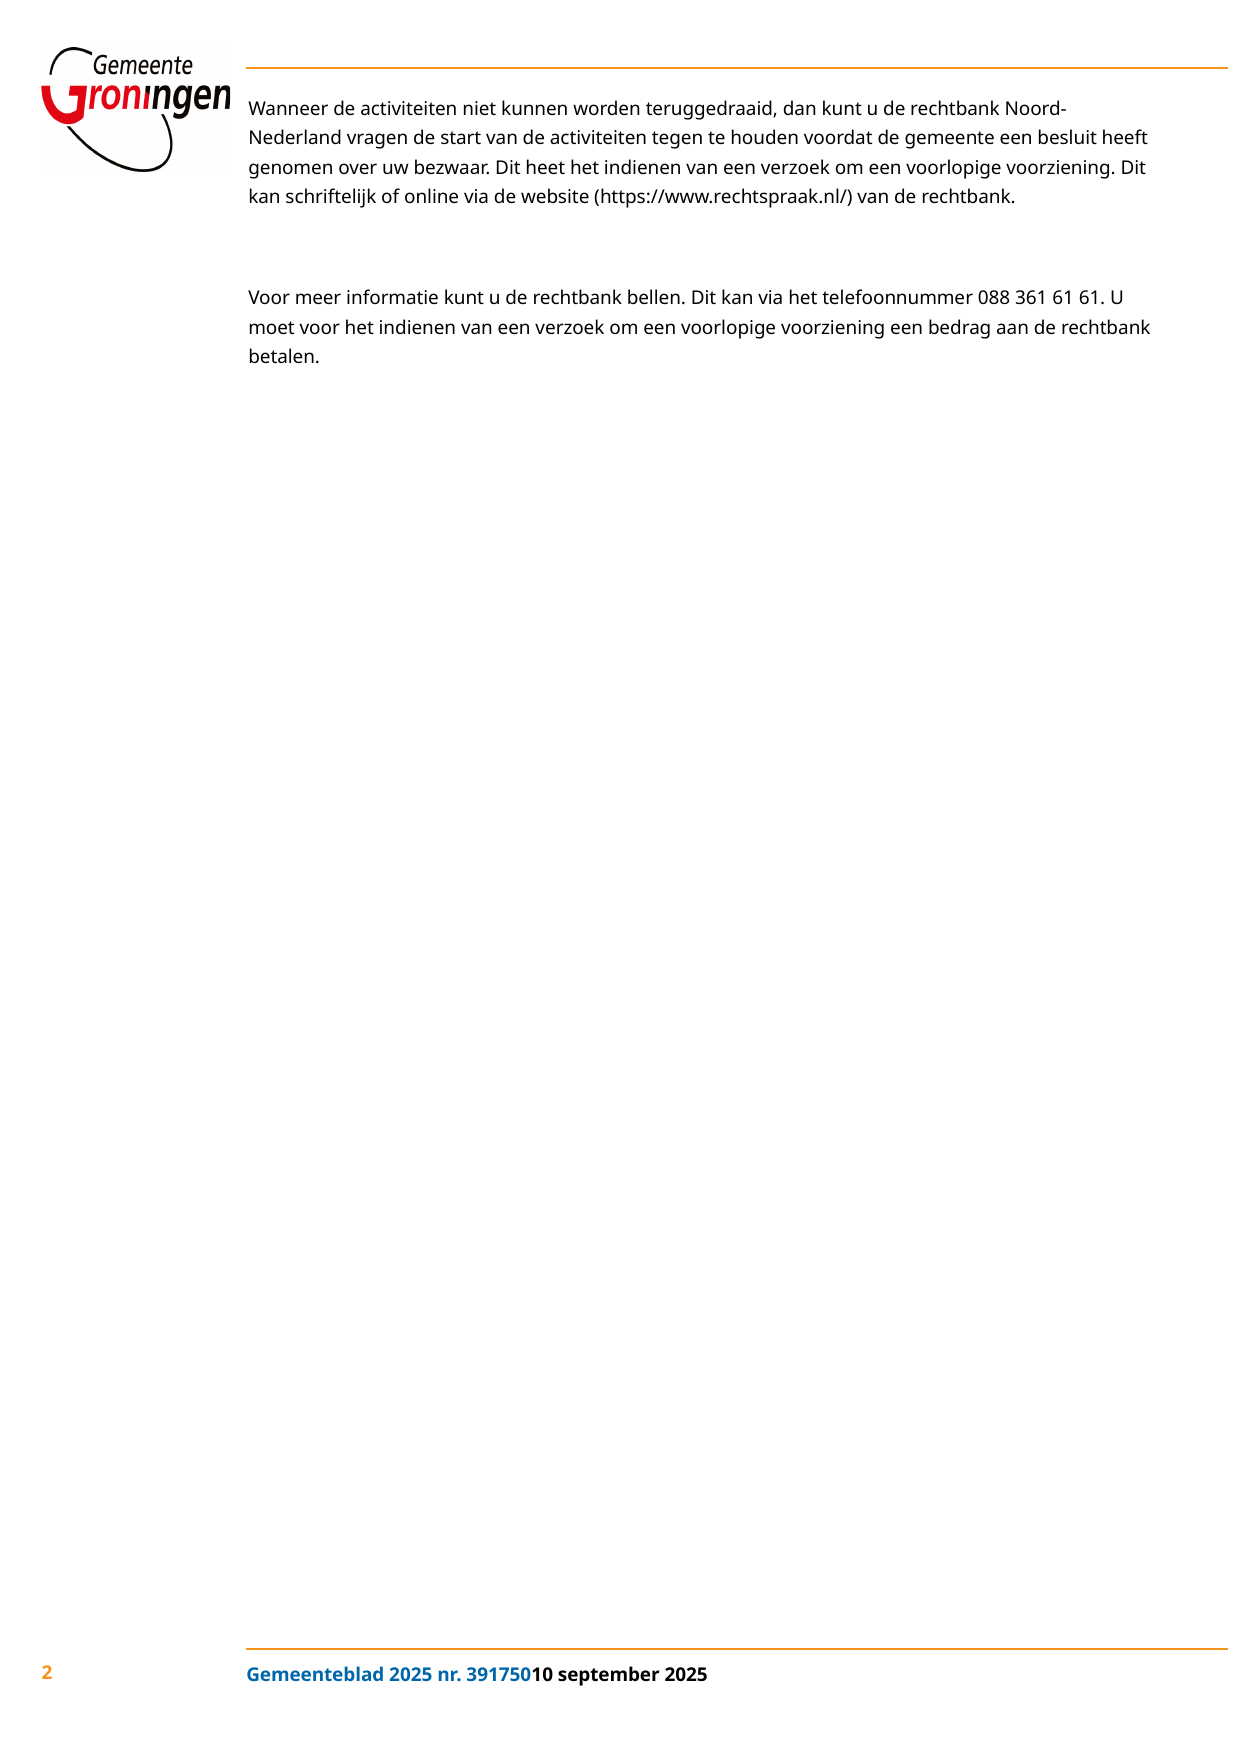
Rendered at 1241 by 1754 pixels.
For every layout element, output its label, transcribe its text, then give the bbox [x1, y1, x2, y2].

text Wanneer de activiteiten niet kunnen worden teruggedraaid, dan kunt u de rechtbank Noord-Nederland vragen de start van de activiteiten tegen te houden voordat de gemeente een besluit heeft genomen over uw bezwaar. Dit heet het indienen van een verzoek om een voorlopige voorziening. Dit kan schriftelijk of online via de website (https://www.rechtspraak.nl/) van de rechtbank. [248, 95, 1152, 209]
picture [41, 47, 231, 172]
text Voor meer informatie kunt u de rechtbank bellen. Dit kan via het telefoonnummer 088 361 61 61. U moet voor het indienen van een verzoek om een voorlopige voorziening een bedrag aan de rechtbank betalen. [248, 284, 1152, 369]
